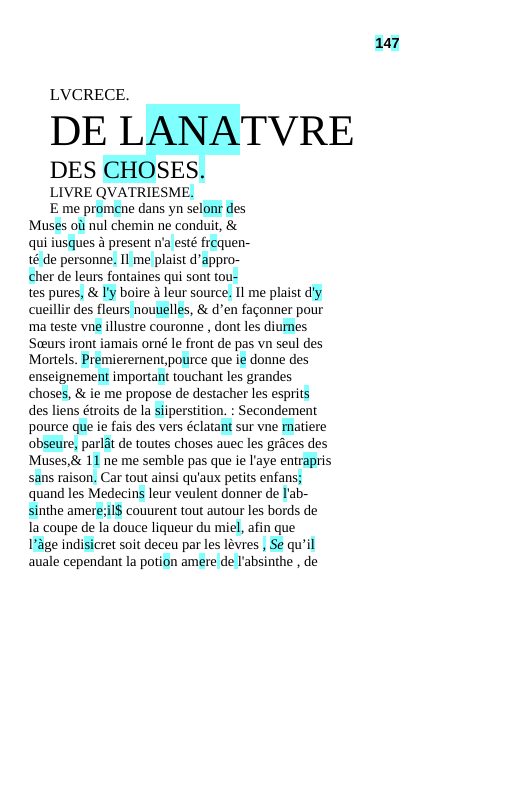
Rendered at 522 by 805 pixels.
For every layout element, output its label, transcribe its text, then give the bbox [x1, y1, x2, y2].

text 147 [375, 35, 409, 51]
text LIVRE QVATRIESME. [29, 183, 412, 200]
text LVCRECE. [29, 85, 412, 104]
text DES CHOSES. [29, 155, 412, 183]
text E me promcne dans yn selonr des Muses où nul chemin ne conduit, & qui iusques à present n'a esté frcquen- té de personne. Il me plaist d’appro- cher de leurs fontaines qui sont tou- tes pures, & l'y boire à leur source. Il me plaist d'y cueillir des fleurs nouuelles, & d’en façonner pour ma teste vne illustre couronne , dont les diurnes Sœurs iront iamais orné le front de pas vn seul des Mortels. Premierernent,pource que ie donne des enseignement important touchant les grandes choses, & ie me propose de destacher les esprits des liens étroits de la siiperstition. : Secondement pource que ie fais des vers éclatant sur vne rnatiere obseure, parlât de toutes choses auec les grâces des Muses,& 11 ne me semble pas que ie l'aye entrapris sans raison. Car tout ainsi qu'aux petits enfans; quand les Medecins leur veulent donner de l'ab- sinthe amere;il$ couurent tout autour les bords de la coupe de la douce liqueur du miel, afin que l’àge indisicret soit deceu par les lèvres , Se qu’il auale cependant la potion amere de l'absinthe , de [29, 200, 412, 569]
text DE LANATVRE [29, 104, 412, 155]
